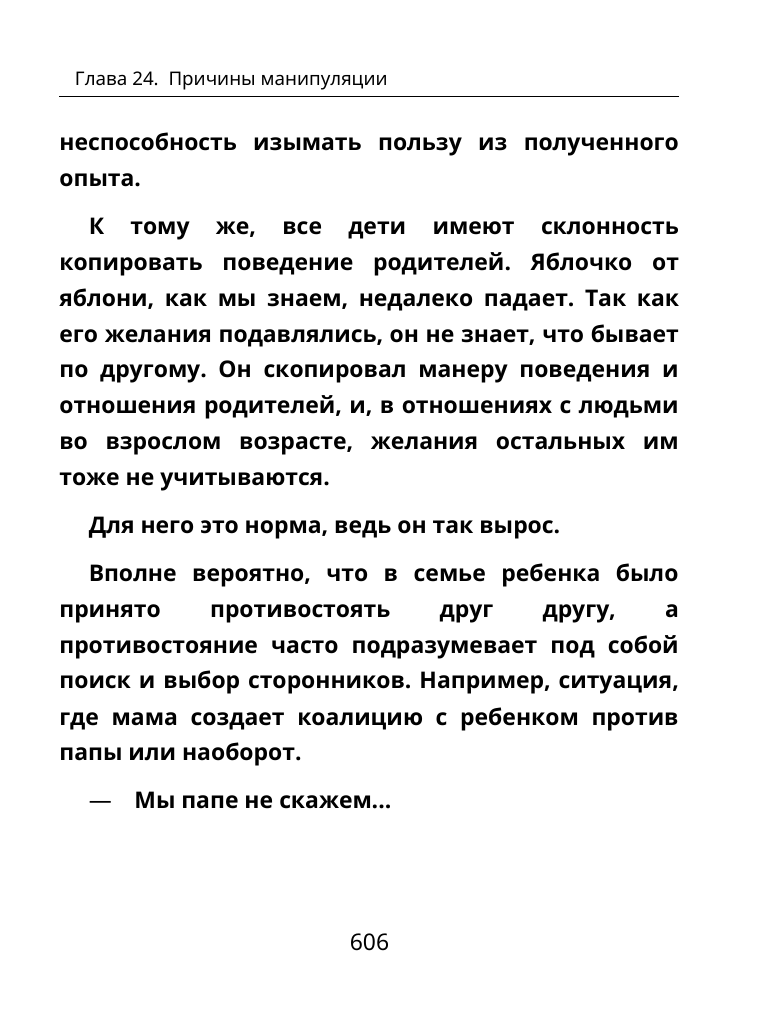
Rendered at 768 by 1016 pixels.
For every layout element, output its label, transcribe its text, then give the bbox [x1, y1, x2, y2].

list Мы папе не скажем... [59, 784, 679, 815]
text Для него это норма, ведь он так вырос. [59, 509, 679, 540]
text К тому же, все дети имеют склонность копировать поведение родителей. Яблочко от яблони, как мы знаем, недалеко падает. Так как его желания подавлялись, он не знает, что бывает по другому. Он скопировал манеру поведения и отношения родителей, и, в отношениях с людьми во взрослом возрасте, желания остальных им тоже не учитываются. [59, 210, 679, 492]
text Вполне вероятно, что в семье ребенка было принято противостоять друг другу, а противостояние часто подразумевает под собой поиск и выбор сторонников. Например, ситуация, где мама создает коалицию с ребенком против папы или наоборот. [59, 557, 679, 768]
text неспособность изымать пользу из полученного опыта. [59, 126, 679, 193]
